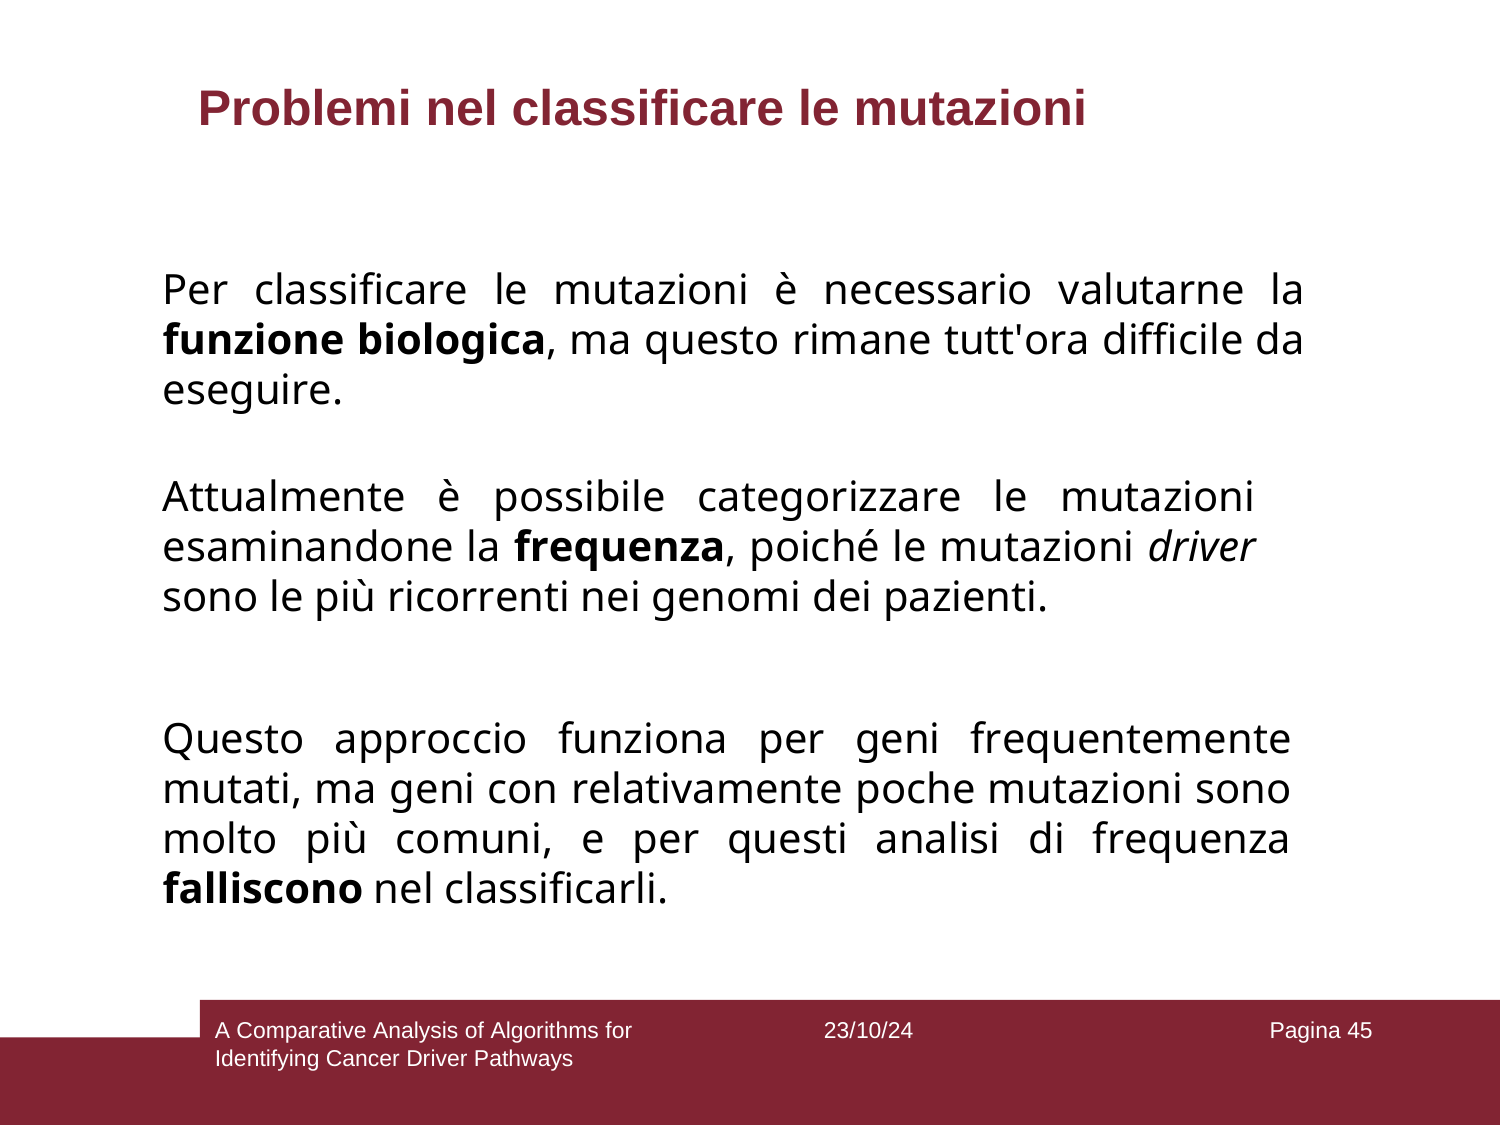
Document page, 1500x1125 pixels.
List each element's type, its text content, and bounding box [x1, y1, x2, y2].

text_box Questo approccio funziona per geni frequentemente mutati, ma geni con relativamente poche mutazioni sono molto più comuni, e per questi analisi di frequenza falliscono nel classificarli. [147, 704, 1359, 970]
text_box Attualmente è possibile categorizzare le mutazioni esaminandone la frequenza, poiché le mutazioni driver sono le più ricorrenti nei genomi dei pazienti. [147, 462, 1359, 678]
text_box Pagina <number> [1074, 1008, 1388, 1084]
title Problemi nel classificare le mutazioni [183, 67, 1400, 150]
text_box Per classificare le mutazioni è necessario valutarne la funzione biologica, ma questo rimane tutt'ora difficile da eseguire. [147, 255, 1359, 381]
text_box A Comparative Analysis of Algorithms for Identifying Cancer Driver Pathways [199, 1008, 676, 1084]
text_box 23/10/24 [712, 1008, 1026, 1084]
